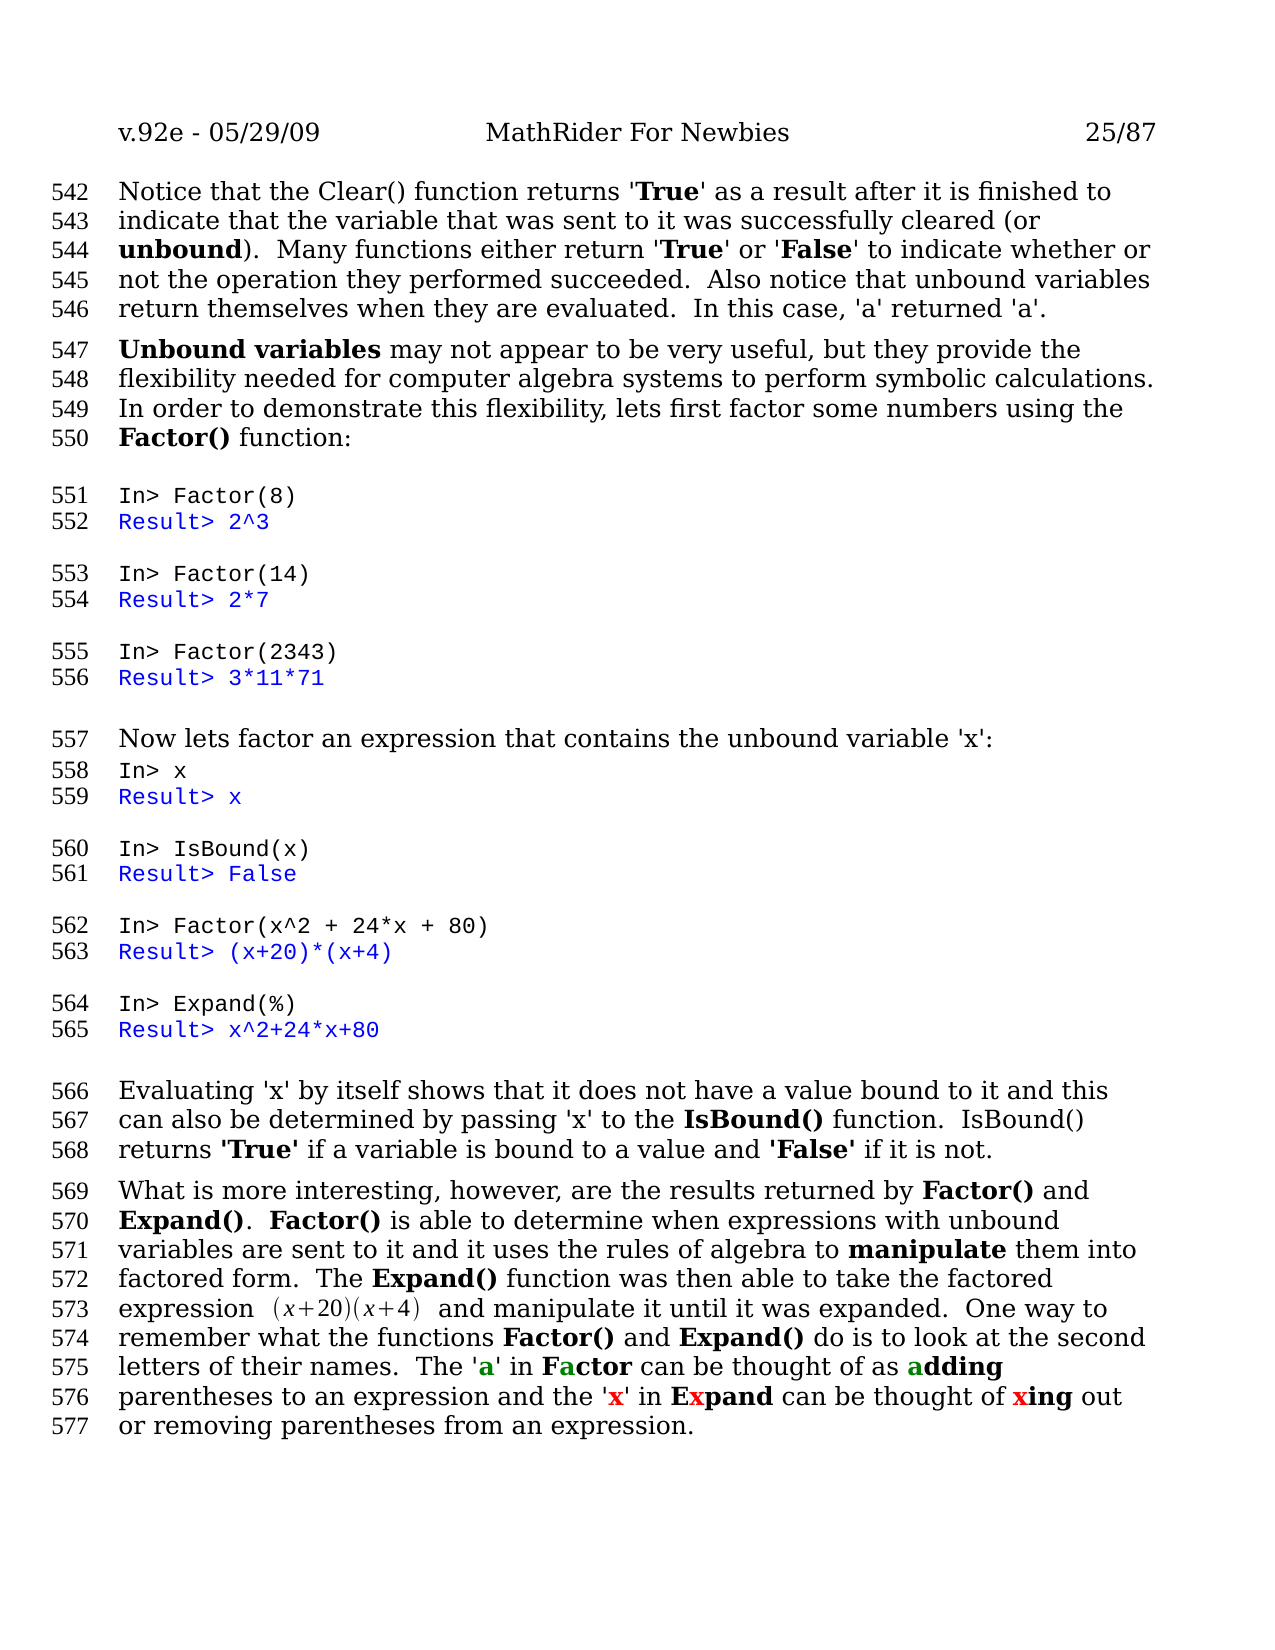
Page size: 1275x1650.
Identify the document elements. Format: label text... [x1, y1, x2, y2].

text Result> 3*11*71 [118, 666, 1157, 692]
text In> Expand(%) [118, 992, 1157, 1018]
text Unbound variables may not appear to be very useful, but they provide the flexibility needed for computer algebra systems to perform symbolic calculations. In order to demonstrate this flexibility, lets first factor some numbers using the Factor() function: [118, 335, 1157, 452]
text In> x [118, 759, 1157, 785]
text Now lets factor an expression that contains the unbound variable 'x': [118, 724, 1157, 753]
text Result> x [118, 785, 1157, 811]
text Result> 2^3 [118, 510, 1157, 536]
text In> Factor(8) [118, 484, 1157, 510]
text Result> (x+20)*(x+4) [118, 941, 1157, 967]
text Notice that the Clear() function returns 'True' as a result after it is finished to indicate that the variable that was sent to it was successfully cleared (or unbound). Many functions either return 'True' or 'False' to indicate whether or not the operation they performed succeeded. Also notice that unbound variables return themselves when they are evaluated. In this case, 'a' returned 'a'. [118, 177, 1157, 323]
text In> Factor(x^2 + 24*x + 80) [118, 915, 1157, 941]
text Result> 2*7 [118, 588, 1157, 614]
text Evaluating 'x' by itself shows that it does not have a value bound to it and this can also be determined by passing 'x' to the IsBound() function. IsBound() returns 'True' if a variable is bound to a value and 'False' if it is not. [118, 1076, 1157, 1164]
text Result> x^2+24*x+80 [118, 1018, 1157, 1044]
text In> Factor(14) [118, 562, 1157, 588]
text Result> False [118, 863, 1157, 889]
text In> Factor(2343) [118, 640, 1157, 666]
text In> IsBound(x) [118, 837, 1157, 863]
text What is more interesting, however, are the results returned by Factor() and Expand(). Factor() is able to determine when expressions with unbound variables are sent to it and it uses the rules of algebra to manipulate them into factored form. The Expand() function was then able to take the factored expressionand manipulate it until it was expanded. One way to remember what the functions Factor() and Expand() do is to look at the second letters of their names. The 'a' in Factor can be thought of as adding parentheses to an expression and the 'x' in Expand can be thought of xing out or removing parentheses from an expression. [118, 1176, 1157, 1440]
